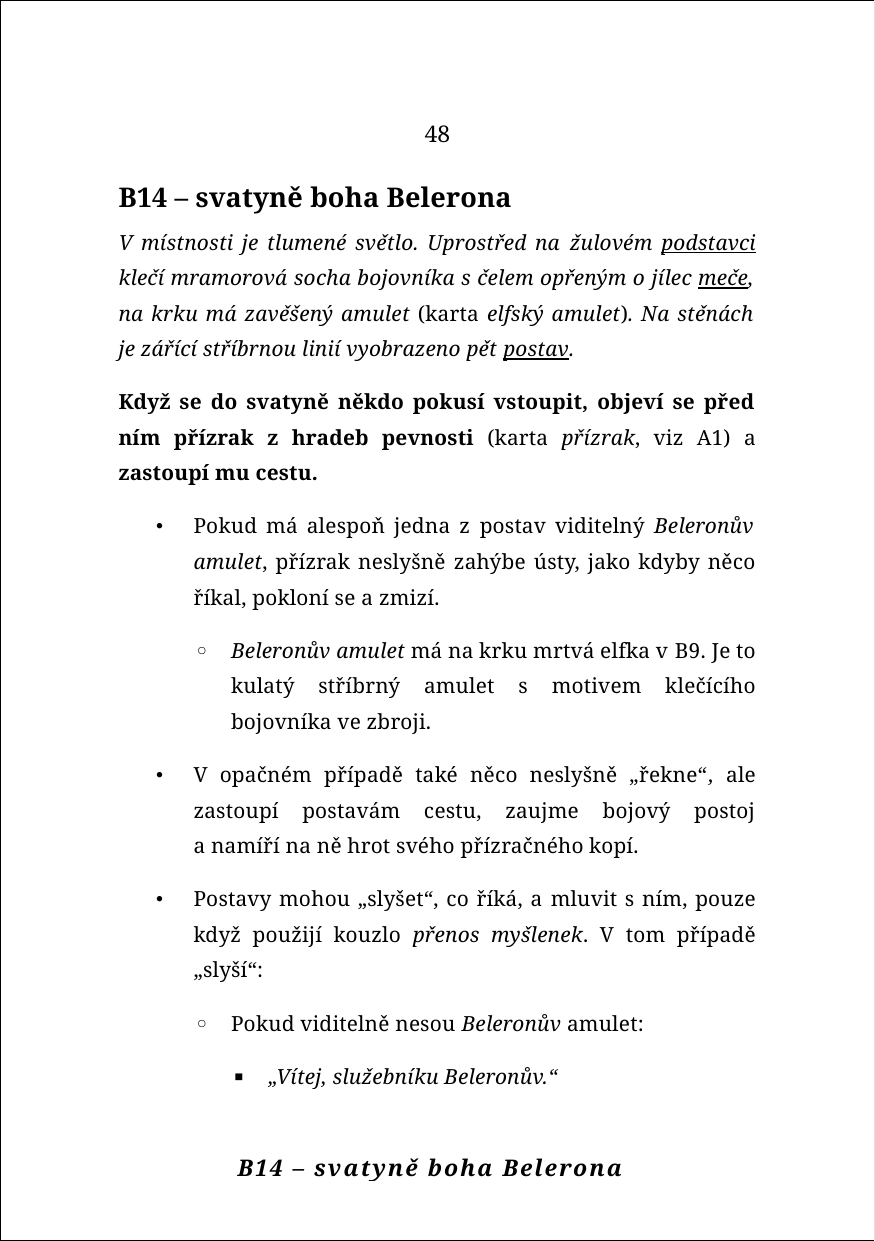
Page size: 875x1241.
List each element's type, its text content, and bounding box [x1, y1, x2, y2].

list Postavy mohou „slyšet“, co říká, a⁠ mluvit s⁠ ním, pouze když použijí kouzlo přenos myšlenek. V⁠ tom případě „slyší“: [156, 884, 756, 984]
text Když se do svatyně někdo pokusí vstoupit, objeví se před ním přízrak z⁠ hradeb pevnosti (karta přízrak, viz A1) a⁠ zastoupí mu cestu. [118, 387, 756, 487]
text V⁠ místnosti je tlumené světlo. Uprostřed na žulovém podstavci klečí mramorová socha bojovníka s⁠ čelem opřeným o⁠ jílec meče, na krku má zavěšený amulet (karta elfský amulet). Na stěnách je zářící stříbrnou linií vyobrazeno pět postav. [118, 228, 756, 363]
subtitle B14 – svatyně boha Belerona [118, 179, 756, 216]
list Beleronův amulet má na krku mrtvá elfka v⁠ B9. Je to kulatý stříbrný amulet s⁠ motivem klečícího bojovníka ve zbroji. [193, 636, 756, 735]
list Pokud viditelně nesou Beleronův amulet: [193, 1009, 756, 1037]
list „Vítej, služebníku Beleronův.“ [231, 1062, 756, 1090]
list Pokud má alespoň jedna z⁠ postav viditelný Beleronův amulet, přízrak neslyšně zahýbe ústy, jako kdyby něco říkal, pokloní se a⁠ zmizí. [156, 512, 756, 611]
list V⁠ opačném případě také něco neslyšně „řekne“, ale zastoupí postavám cestu, zaujme bojový postoj a⁠ namíří na ně hrot svého přízračného kopí. [156, 760, 756, 860]
